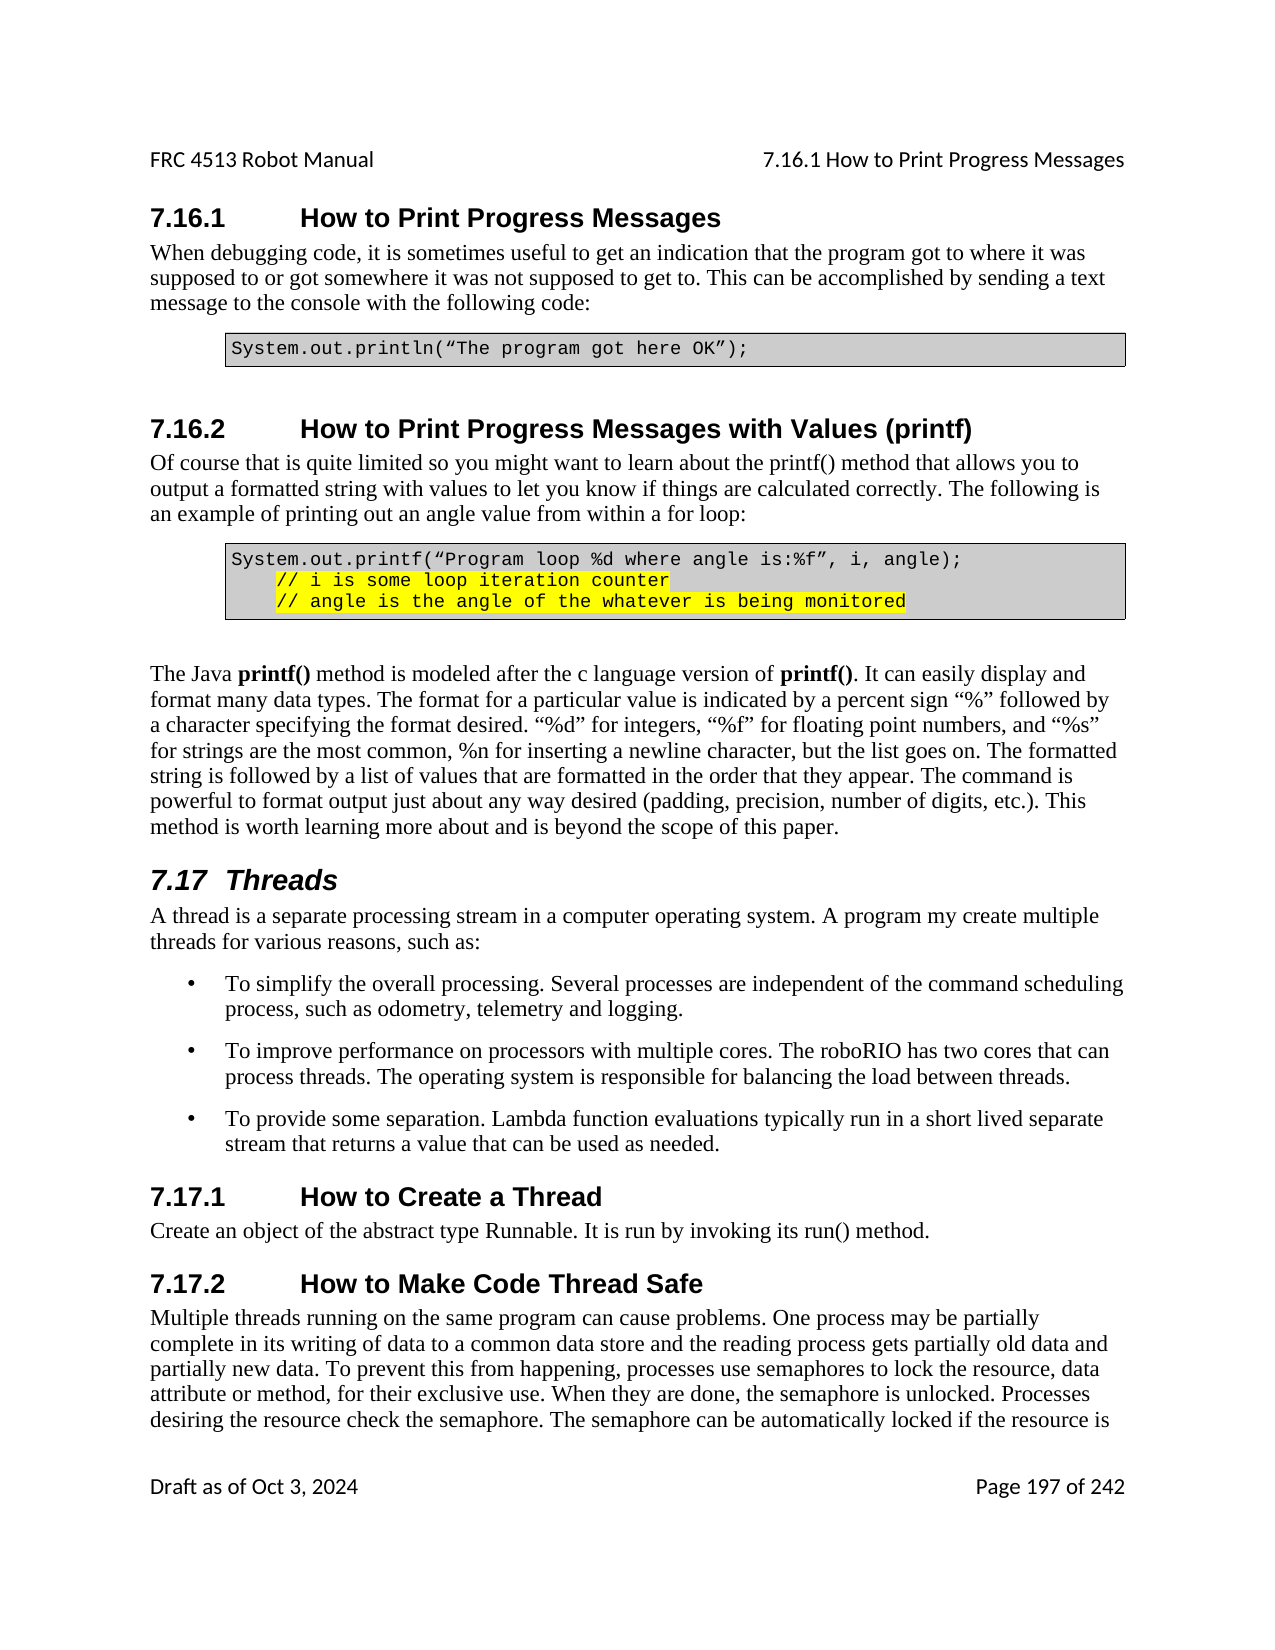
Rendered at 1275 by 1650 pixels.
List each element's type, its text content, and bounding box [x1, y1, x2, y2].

list To provide some separation. Lambda function evaluations typically run in a short lived separate stream that returns a value that can be used as needed. [187, 1106, 1125, 1157]
text The Java printf() method is modeled after the c language version of printf(). It can easily display and format many data types. The format for a particular value is indicated by a percent sign “%” followed by a character specifying the format desired. “%d” for integers, “%f” for floating point numbers, and “%s” for strings are the most common, %n for inserting a newline character, but the list goes on. The formatted string is followed by a list of values that are formatted in the order that they appear. The command is powerful to format output just about any way desired (padding, precision, number of digits, etc.). This method is worth learning more about and is beyond the scope of this paper. [150, 661, 1125, 839]
subtitle How to Print Progress Messages with Values (printf) [150, 414, 1125, 444]
subtitle How to Make Code Thread Safe [150, 1268, 1125, 1299]
subtitle How to Print Progress Messages [150, 203, 1125, 233]
text A thread is a separate processing stream in a computer operating system. A program my create multiple threads for various reasons, such as: [150, 903, 1125, 954]
text System.out.println(“The program got here OK”); [226, 334, 1125, 366]
text Create an object of the abstract type Runnable. It is run by invoking its run() method. [150, 1218, 1125, 1243]
text System.out.printf(“Program loop %d where angle is:%f”, i, angle); [226, 544, 1125, 564]
subtitle Threads [150, 864, 1125, 897]
subtitle How to Create a Thread [150, 1182, 1125, 1212]
list To simplify the overall processing. Several processes are independent of the command scheduling process, such as odometry, telemetry and logging. [187, 971, 1125, 1022]
text // angle is the angle of the whatever is being monitored [226, 586, 1125, 619]
text When debugging code, it is sometimes useful to get an indication that the program got to where it was supposed to or got somewhere it was not supposed to get to. This can be accomplished by sending a text message to the console with the following code: [150, 239, 1125, 316]
text Of course that is quite limited so you might want to learn about the printf() method that allows you to output a formatted string with values to let you know if things are calculated correctly. The following is an example of printing out an angle value from within a for loop: [150, 450, 1125, 527]
text Multiple threads running on the same program can cause problems. One process may be partially complete in its writing of data to a common data store and the reading process gets partially old data and partially new data. To prevent this from happening, processes use semaphores to lock the resource, data attribute or method, for their exclusive use. When they are done, the semaphore is unlocked. Processes desiring the resource check the semaphore. The semaphore can be automatically locked if the resource is [150, 1305, 1125, 1432]
text // i is some loop iteration counter [226, 564, 1125, 586]
list To improve performance on processors with multiple cores. The roboRIO has two cores that can process threads. The operating system is responsible for balancing the load between threads. [187, 1038, 1125, 1089]
